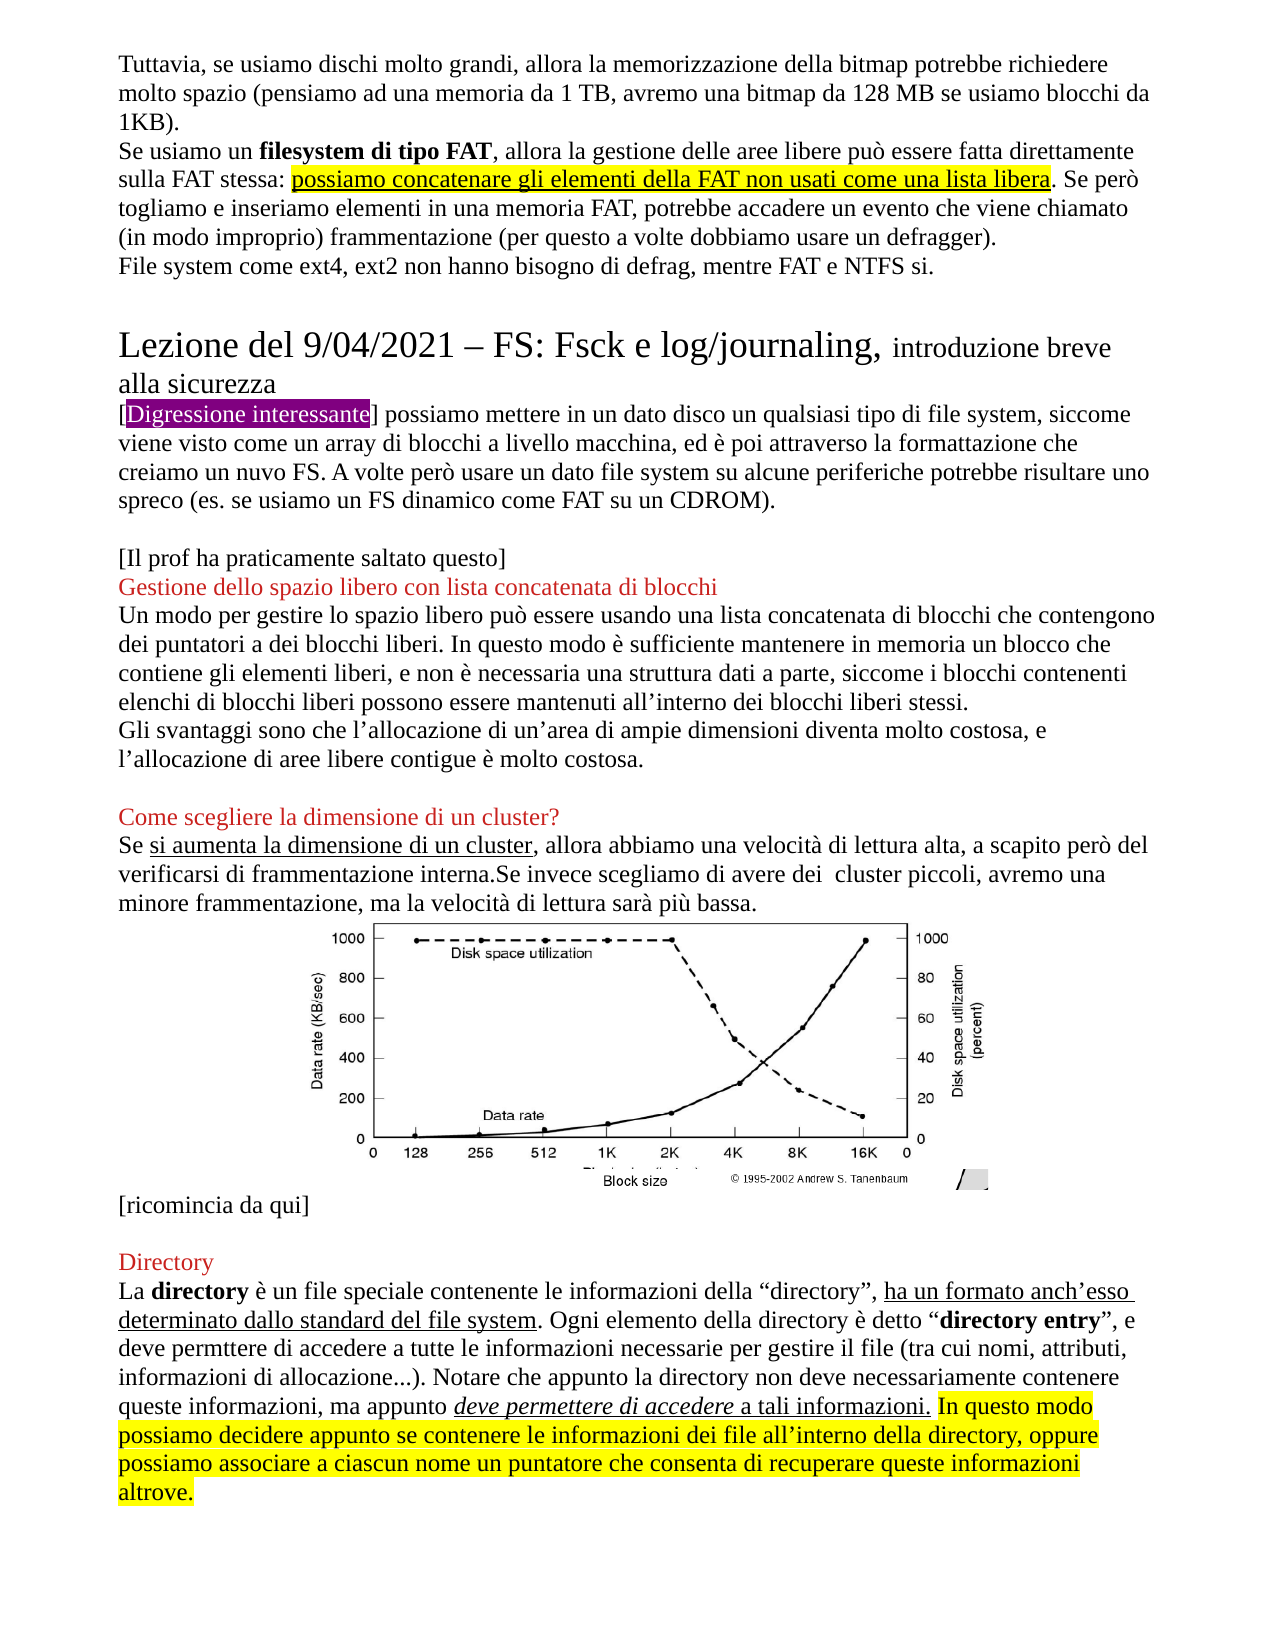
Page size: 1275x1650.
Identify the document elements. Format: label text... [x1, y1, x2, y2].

text Gestione dello spazio libero con lista concatenata di blocchi [118, 572, 1157, 601]
text File system come ext4, ext2 non hanno bisogno di defrag, mentre FAT e NTFS si. [118, 251, 1157, 279]
text Un modo per gestire lo spazio libero può essere usando una lista concatenata di blocchi che contengono dei puntatori a dei blocchi liberi. In questo modo è sufficiente mantenere in memoria un blocco che contiene gli elementi liberi, e non è necessaria una struttura dati a parte, siccome i blocchi contenenti elenchi di blocchi liberi possono essere mantenuti all’interno dei blocchi liberi stessi. [118, 601, 1157, 716]
text Directory [118, 1247, 1157, 1276]
text [ricomincia da qui] [118, 1187, 1157, 1218]
text Lezione del 9/04/2021 – FS: Fsck e log/journaling, introduzione breve alla sicurezza [118, 323, 1157, 399]
text [Digressione interessante] possiamo mettere in un dato disco un qualsiasi tipo di file system, siccome viene visto come un array di blocchi a livello macchina, ed è poi attraverso la formattazione che creiamo un nuvo FS. A volte però usare un dato file system su alcune periferiche potrebbe risultare uno spreco (es. se usiamo un FS dinamico come FAT su un CDROM). [118, 399, 1157, 514]
text Come scegliere la dimensione di un cluster? [118, 802, 1157, 831]
picture [305, 917, 989, 1190]
text Se si aumenta la dimensione di un cluster, allora abbiamo una velocità di lettura alta, a scapito però del verificarsi di frammentazione interna.Se invece scegliamo di avere dei cluster piccoli, avremo una minore frammentazione, ma la velocità di lettura sarà più bassa. [118, 831, 1157, 917]
text Se usiamo un filesystem di tipo FAT, allora la gestione delle aree libere può essere fatta direttamente sulla FAT stessa: possiamo concatenare gli elementi della FAT non usati come una lista libera. Se però togliamo e inseriamo elementi in una memoria FAT, potrebbe accadere un evento che viene chiamato (in modo improprio) frammentazione (per questo a volte dobbiamo usare un defragger). [118, 136, 1157, 251]
text [Il prof ha praticamente saltato questo] [118, 543, 1157, 572]
text Tuttavia, se usiamo dischi molto grandi, allora la memorizzazione della bitmap potrebbe richiedere molto spazio (pensiamo ad una memoria da 1 TB, avremo una bitmap da 128 MB se usiamo blocchi da 1KB). [118, 49, 1157, 136]
text La directory è un file speciale contenente le informazioni della “directory”, ha un formato anch’esso determinato dallo standard del file system. Ogni elemento della directory è detto “directory entry”, e deve permttere di accedere a tutte le informazioni necessarie per gestire il file (tra cui nomi, attributi, informazioni di allocazione...). Notare che appunto la directory non deve necessariamente contenere queste informazioni, ma appunto deve permettere di accedere a tali informazioni. In questo modo possiamo decidere appunto se contenere le informazioni dei file all’interno della directory, oppure possiamo associare a ciascun nome un puntatore che consenta di recuperare queste informazioni altrove. [118, 1276, 1157, 1506]
text Gli svantaggi sono che l’allocazione di un’area di ampie dimensioni diventa molto costosa, e l’allocazione di aree libere contigue è molto costosa. [118, 716, 1157, 773]
